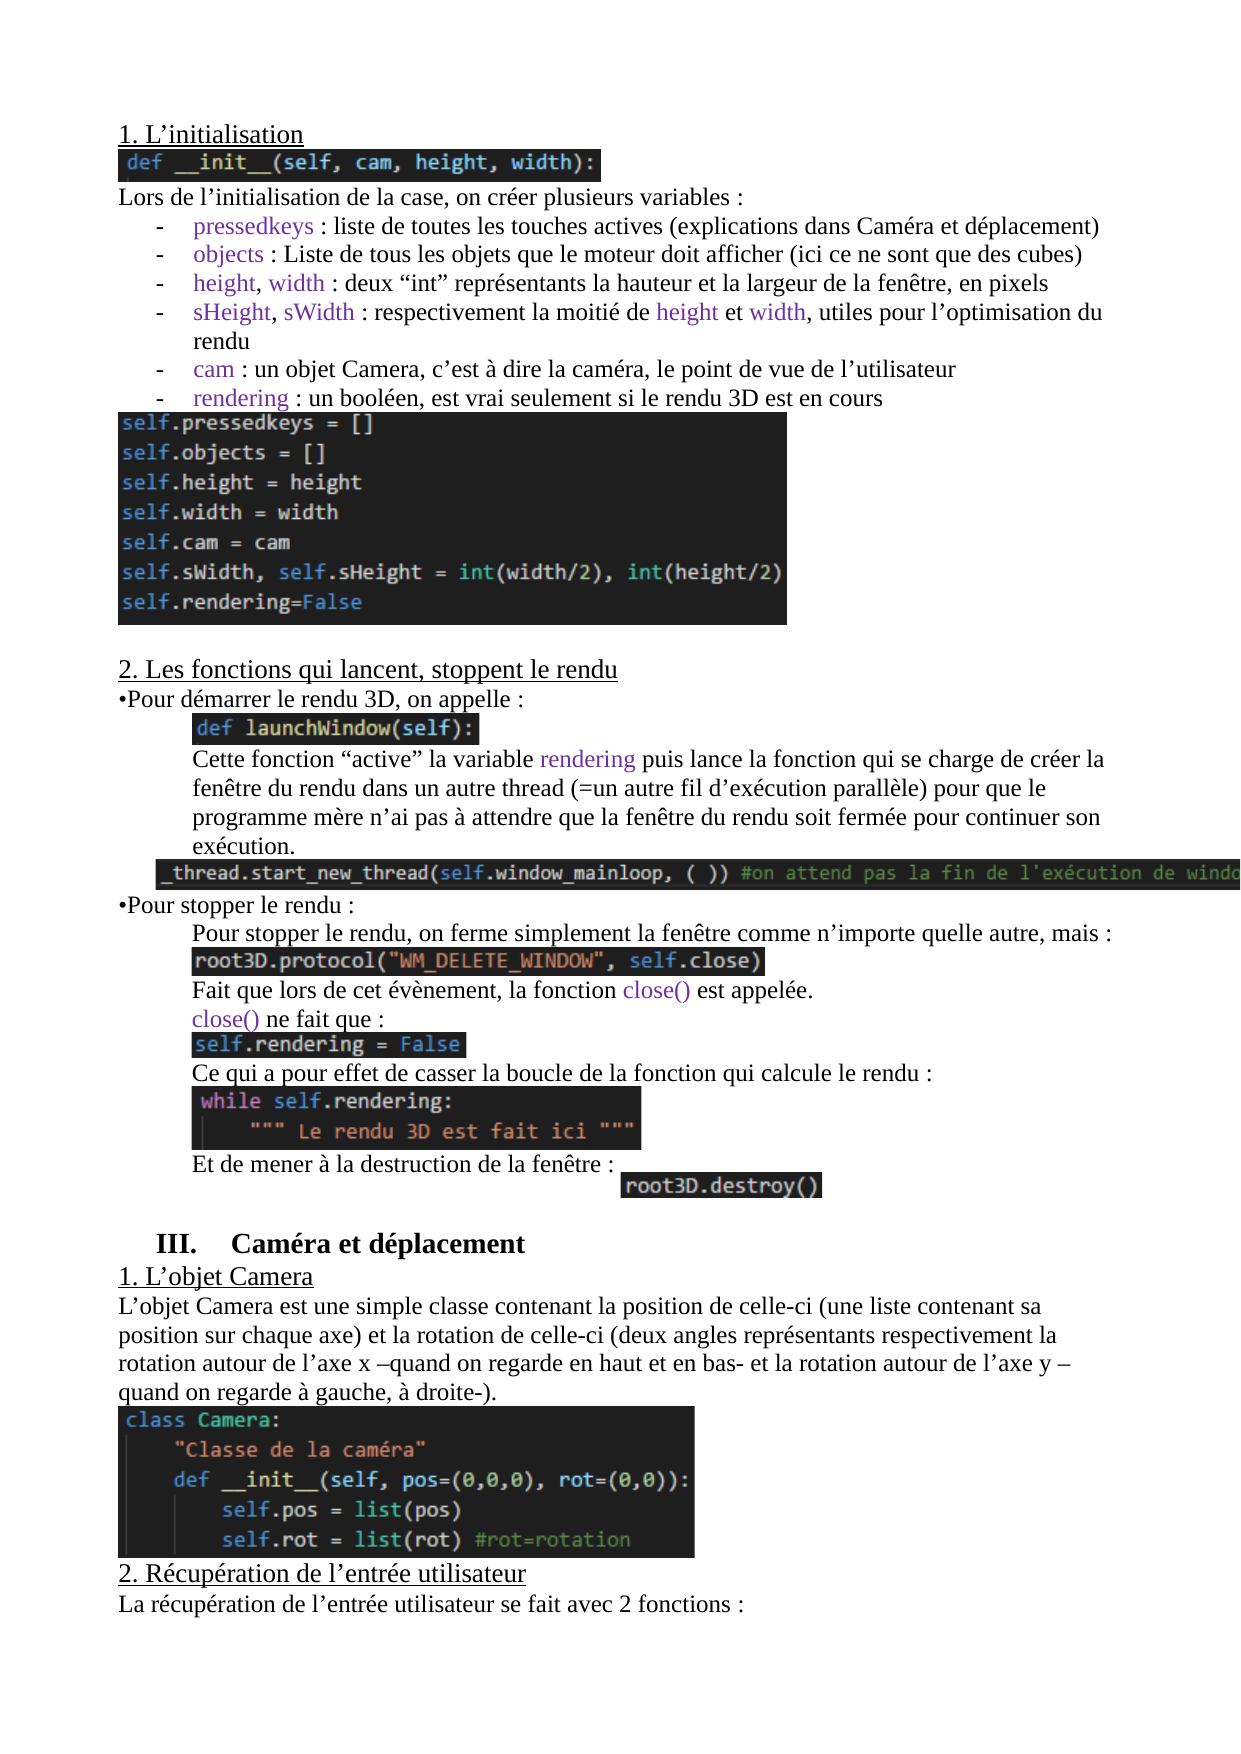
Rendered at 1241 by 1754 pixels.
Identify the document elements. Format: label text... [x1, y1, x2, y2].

text Lors de l’initialisation de la case, on créer plusieurs variables : [118, 182, 1122, 211]
list objects : Liste de tous les objets que le moteur doit afficher (ici ce ne sont que des cubes) [156, 239, 1122, 268]
text close() ne fait que : [192, 1004, 1122, 1033]
text Et de mener à la destruction de la fenêtre : [192, 1149, 1122, 1197]
text •Pour démarrer le rendu 3D, on appelle : [118, 684, 1122, 713]
list rendering : un booléen, est vrai seulement si le rendu 3D est en cours [156, 383, 1122, 412]
list sHeight, sWidth : respectivement la moitié de height et width, utiles pour l’optimisation du rendu [156, 297, 1122, 354]
text La récupération de l’entrée utilisateur se fait avec 2 fonctions : [118, 1589, 1122, 1617]
text Ce qui a pour effet de casser la boucle de la fonction qui calcule le rendu : [192, 1058, 1122, 1087]
list Caméra et déplacement [156, 1226, 1122, 1260]
text L’objet Camera est une simple classe contenant la position de celle-ci (une liste contenant sa position sur chaque axe) et la rotation de celle-ci (deux angles représentants respectivement la rotation autour de l’axe x –quand on regarde en haut et en bas- et la rotation autour de l’axe y –quand on regarde à gauche, à droite-). [118, 1291, 1122, 1406]
text Pour stopper le rendu, on ferme simplement la fenêtre comme n’importe quelle autre, mais : [192, 918, 1122, 975]
list cam : un objet Camera, c’est à dire la caméra, le point de vue de l’utilisateur [156, 354, 1122, 383]
text 2. Les fonctions qui lancent, stoppent le rendu [118, 653, 1122, 684]
text 1. L’initialisation [118, 118, 1122, 149]
text •Pour stopper le rendu : [118, 890, 1122, 918]
text Cette fonction “active” la variable rendering puis lance la fonction qui se charge de créer la fenêtre du rendu dans un autre thread (=un autre fil d’exécution parallèle) pour que le programme mère n’ai pas à attendre que la fenêtre du rendu soit fermée pour continuer son exécution. [192, 744, 1122, 859]
text Fait que lors de cet évènement, la fonction close() est appelée. [192, 975, 1122, 1004]
text 2. Récupération de l’entrée utilisateur [118, 1557, 1122, 1589]
list pressedkeys : liste de toutes les touches actives (explications dans Caméra et déplacement) [156, 211, 1122, 239]
text 1. L’objet Camera [118, 1260, 1122, 1291]
list height, width : deux “int” représentants la hauteur et la largeur de la fenêtre, en pixels [156, 268, 1122, 297]
